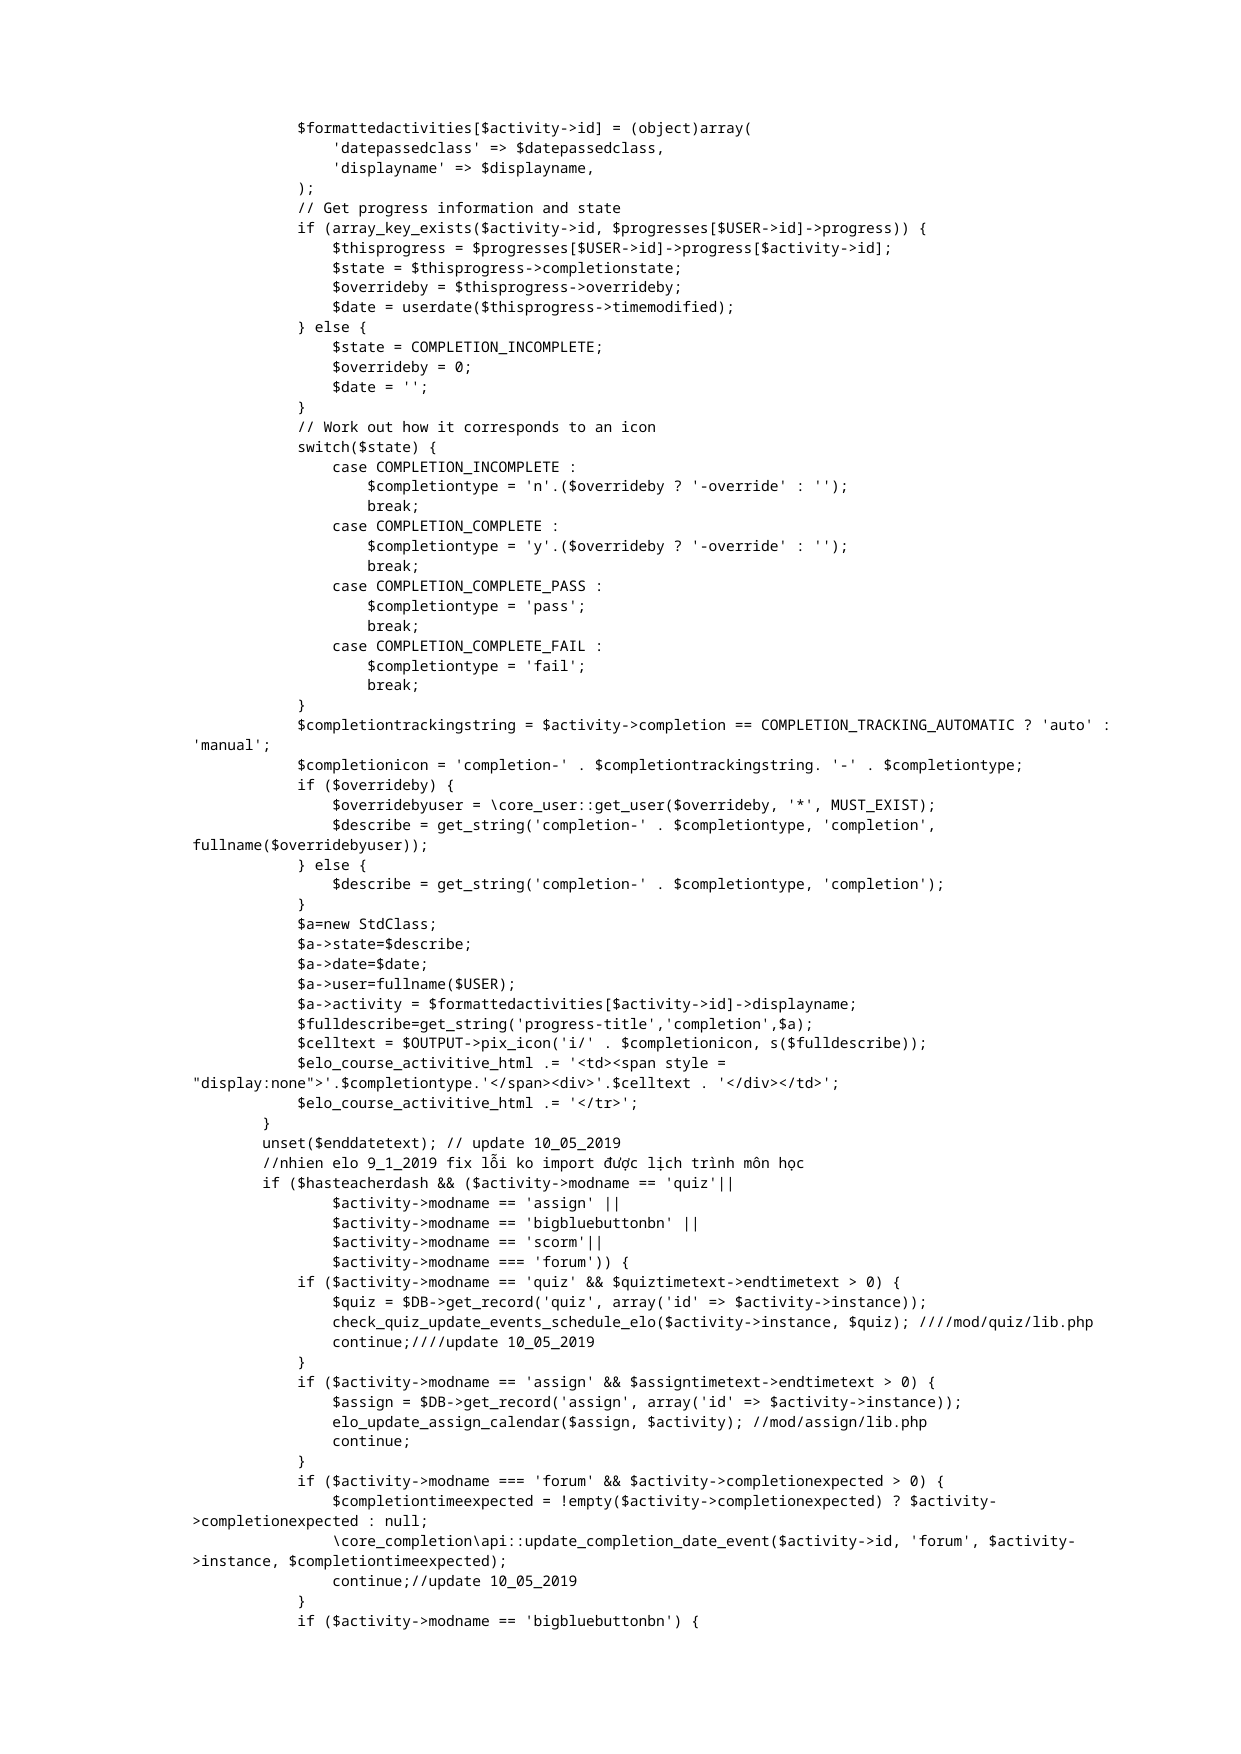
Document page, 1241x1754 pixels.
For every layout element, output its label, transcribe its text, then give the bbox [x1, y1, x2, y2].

text $a=new StdClass; [192, 914, 1122, 934]
text } [192, 1590, 1122, 1610]
text // Get progress information and state [192, 198, 1122, 218]
text $elo_course_activitive_html .= '</tr>'; [192, 1093, 1122, 1113]
text $describe = get_string('completion-' . $completiontype, 'completion'); [192, 874, 1122, 894]
text } [192, 1352, 1122, 1372]
text $completiontype = 'y'.($overrideby ? '-override' : ''); [192, 536, 1122, 556]
text } [192, 1113, 1122, 1133]
text } else { [192, 854, 1122, 874]
text $overridebyuser = \core_user::get_user($overrideby, '*', MUST_EXIST); [192, 794, 1122, 814]
text $completiontype = 'n'.($overrideby ? '-override' : ''); [192, 476, 1122, 496]
text } [192, 397, 1122, 417]
text ); [192, 178, 1122, 198]
text break; [192, 616, 1122, 635]
text $date = userdate($thisprogress->timemodified); [192, 297, 1122, 317]
text $quiz = $DB->get_record('quiz', array('id' => $activity->instance)); [192, 1292, 1122, 1312]
text } [192, 695, 1122, 715]
text if ($activity->modname == 'bigbluebuttonbn') { [192, 1610, 1122, 1630]
text continue;//update 10_05_2019 [192, 1571, 1122, 1590]
text $activity->modname == 'assign' || [192, 1192, 1122, 1212]
text if ($hasteacherdash && ($activity->modname == 'quiz'|| [192, 1173, 1122, 1192]
text if ($activity->modname == 'quiz' && $quiztimetext->endtimetext > 0) { [192, 1272, 1122, 1292]
text $completiontimeexpected = !empty($activity->completionexpected) ? $activity->completionexpected : null; [192, 1491, 1122, 1531]
text $overrideby = $thisprogress->overrideby; [192, 277, 1122, 297]
text //nhien elo 9_1_2019 fix lỗi ko import được lịch trình môn học [192, 1153, 1122, 1173]
text $fulldescribe=get_string('progress-title','completion',$a); [192, 1013, 1122, 1033]
text $completionicon = 'completion-' . $completiontrackingstring. '-' . $completiontype; [192, 755, 1122, 775]
text $state = COMPLETION_INCOMPLETE; [192, 337, 1122, 357]
text $activity->modname == 'bigbluebuttonbn' || [192, 1212, 1122, 1232]
text $state = $thisprogress->completionstate; [192, 257, 1122, 277]
text $celltext = $OUTPUT->pix_icon('i/' . $completionicon, s($fulldescribe)); [192, 1033, 1122, 1053]
text $a->date=$date; [192, 954, 1122, 974]
text } [192, 1451, 1122, 1471]
text $activity->modname == 'scorm'|| [192, 1232, 1122, 1252]
text break; [192, 496, 1122, 516]
text $completiontrackingstring = $activity->completion == COMPLETION_TRACKING_AUTOMATIC ? 'auto' : 'manual'; [192, 715, 1122, 755]
text \core_completion\api::update_completion_date_event($activity->id, 'forum', $activity->instance, $completiontimeexpected); [192, 1531, 1122, 1571]
text } [192, 894, 1122, 914]
text $activity->modname === 'forum')) { [192, 1252, 1122, 1272]
text unset($enddatetext); // update 10_05_2019 [192, 1133, 1122, 1153]
text $a->activity = $formattedactivities[$activity->id]->displayname; [192, 993, 1122, 1013]
text break; [192, 556, 1122, 576]
text continue;////update 10_05_2019 [192, 1332, 1122, 1352]
text continue; [192, 1431, 1122, 1451]
text $formattedactivities[$activity->id] = (object)array( [192, 118, 1122, 138]
text $overrideby = 0; [192, 357, 1122, 377]
text $date = ''; [192, 377, 1122, 397]
text $assign = $DB->get_record('assign', array('id' => $activity->instance)); [192, 1391, 1122, 1411]
text if (array_key_exists($activity->id, $progresses[$USER->id]->progress)) { [192, 218, 1122, 237]
text 'displayname' => $displayname, [192, 158, 1122, 178]
text switch($state) { [192, 436, 1122, 456]
text if ($overrideby) { [192, 775, 1122, 794]
text $a->user=fullname($USER); [192, 974, 1122, 993]
text case COMPLETION_COMPLETE_PASS : [192, 576, 1122, 596]
text $elo_course_activitive_html .= '<td><span style = "display:none">'.$completiontype.'</span><div>'.$celltext . '</div></td>'; [192, 1053, 1122, 1093]
text $describe = get_string('completion-' . $completiontype, 'completion', fullname($overridebyuser)); [192, 814, 1122, 854]
text } else { [192, 317, 1122, 337]
text check_quiz_update_events_schedule_elo($activity->instance, $quiz); ////mod/quiz/lib.php [192, 1312, 1122, 1332]
text $completiontype = 'pass'; [192, 596, 1122, 616]
text $a->state=$describe; [192, 934, 1122, 954]
text $thisprogress = $progresses[$USER->id]->progress[$activity->id]; [192, 237, 1122, 257]
text if ($activity->modname == 'assign' && $assigntimetext->endtimetext > 0) { [192, 1372, 1122, 1391]
text break; [192, 675, 1122, 695]
text // Work out how it corresponds to an icon [192, 417, 1122, 436]
text $completiontype = 'fail'; [192, 655, 1122, 675]
text case COMPLETION_COMPLETE_FAIL : [192, 635, 1122, 655]
text case COMPLETION_COMPLETE : [192, 516, 1122, 536]
text elo_update_assign_calendar($assign, $activity); //mod/assign/lib.php [192, 1411, 1122, 1431]
text case COMPLETION_INCOMPLETE : [192, 456, 1122, 476]
text if ($activity->modname === 'forum' && $activity->completionexpected > 0) { [192, 1471, 1122, 1491]
text 'datepassedclass' => $datepassedclass, [192, 138, 1122, 158]
